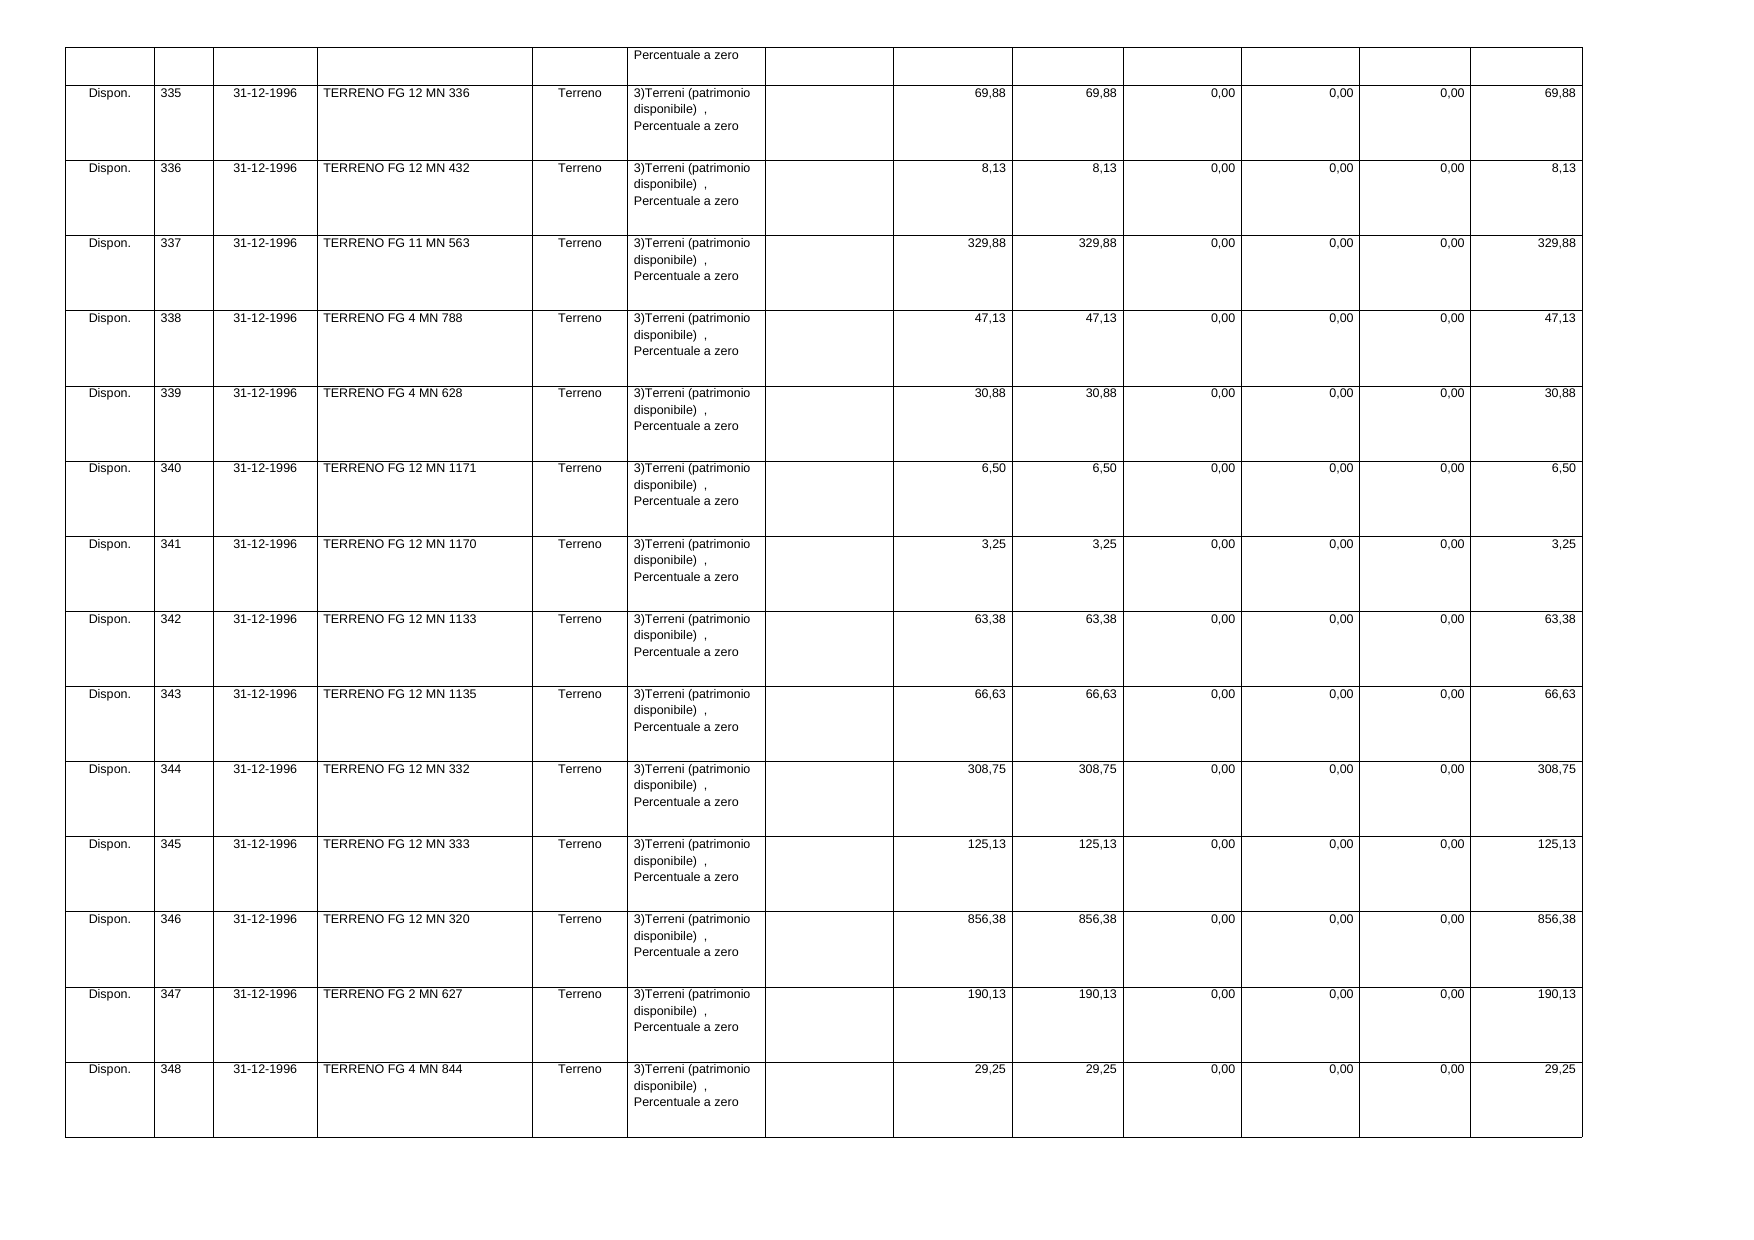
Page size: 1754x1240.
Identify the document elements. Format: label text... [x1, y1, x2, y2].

table_cell 30,88 [894, 387, 1012, 461]
table_cell 3)Terreni (patrimonio disponibile) , Percentuale a zero [628, 387, 765, 461]
table_cell TERRENO FG 12 MN 1170 [318, 537, 532, 611]
table_cell 0,00 [1124, 236, 1241, 310]
table_cell 0,00 [1360, 462, 1470, 536]
table_cell 0,00 [1242, 988, 1359, 1061]
table_cell Terreno [533, 537, 627, 611]
table_cell 6,50 [894, 462, 1012, 536]
table_cell Percentuale a zero [628, 48, 765, 85]
table_cell [1471, 48, 1582, 85]
table_cell 3,25 [894, 537, 1012, 611]
table_cell TERRENO FG 2 MN 627 [318, 988, 532, 1061]
table_cell 338 [155, 311, 213, 386]
table_cell [766, 912, 893, 986]
table_cell TERRENO FG 12 MN 336 [318, 86, 532, 160]
table_cell 63,38 [1471, 612, 1582, 686]
table_cell 31-12-1996 [214, 762, 317, 836]
table_cell 31-12-1996 [214, 1063, 317, 1137]
table_cell 346 [155, 912, 213, 986]
table_cell [318, 48, 532, 85]
table_cell 3)Terreni (patrimonio disponibile) , Percentuale a zero [628, 311, 765, 386]
table_cell 336 [155, 161, 213, 235]
table_cell 0,00 [1360, 988, 1470, 1061]
table_cell 31-12-1996 [214, 161, 317, 235]
table_cell 339 [155, 387, 213, 461]
table_cell 31-12-1996 [214, 236, 317, 310]
table_cell [214, 48, 317, 85]
table_cell 125,13 [894, 837, 1012, 911]
table_cell Terreno [533, 762, 627, 836]
table_cell 0,00 [1360, 387, 1470, 461]
table_cell 8,13 [894, 161, 1012, 235]
table_cell [766, 837, 893, 911]
table_cell 3)Terreni (patrimonio disponibile) , Percentuale a zero [628, 1063, 765, 1137]
table_cell 190,13 [1013, 988, 1123, 1061]
table_cell Terreno [533, 86, 627, 160]
table_cell Dispon. [66, 236, 154, 310]
table_cell TERRENO FG 4 MN 788 [318, 311, 532, 386]
table_cell [1124, 48, 1241, 85]
table_cell Terreno [533, 988, 627, 1061]
table_cell 0,00 [1242, 612, 1359, 686]
table_cell 31-12-1996 [214, 912, 317, 986]
table_cell 66,63 [1471, 687, 1582, 761]
table_cell 0,00 [1242, 311, 1359, 386]
table_cell 30,88 [1471, 387, 1582, 461]
table_cell 0,00 [1360, 311, 1470, 386]
table_cell Dispon. [66, 988, 154, 1061]
table_cell [894, 48, 1012, 85]
table_cell 329,88 [1013, 236, 1123, 310]
table_cell [766, 762, 893, 836]
table_cell 125,13 [1013, 837, 1123, 911]
table_cell Dispon. [66, 311, 154, 386]
table_cell 0,00 [1360, 762, 1470, 836]
table_cell [766, 462, 893, 536]
table_cell 3)Terreni (patrimonio disponibile) , Percentuale a zero [628, 462, 765, 536]
table_cell 6,50 [1013, 462, 1123, 536]
table_cell 329,88 [1471, 236, 1582, 310]
table_cell 3)Terreni (patrimonio disponibile) , Percentuale a zero [628, 236, 765, 310]
table_cell 0,00 [1360, 236, 1470, 310]
table_cell 31-12-1996 [214, 537, 317, 611]
table_cell 0,00 [1242, 387, 1359, 461]
table_cell Dispon. [66, 161, 154, 235]
table_cell [766, 988, 893, 1061]
table_cell 31-12-1996 [214, 687, 317, 761]
table_cell Dispon. [66, 1063, 154, 1137]
table_cell 340 [155, 462, 213, 536]
table_cell 345 [155, 837, 213, 911]
table_cell 0,00 [1124, 912, 1241, 986]
table_cell Dispon. [66, 762, 154, 836]
table_cell Terreno [533, 837, 627, 911]
table_cell Dispon. [66, 537, 154, 611]
table_cell [766, 86, 893, 160]
table_cell 308,75 [894, 762, 1012, 836]
table_cell 0,00 [1242, 86, 1359, 160]
table_cell 0,00 [1124, 161, 1241, 235]
table_cell [533, 48, 627, 85]
table_cell 190,13 [894, 988, 1012, 1061]
table_cell TERRENO FG 12 MN 1135 [318, 687, 532, 761]
table_cell 0,00 [1360, 1063, 1470, 1137]
table_cell 0,00 [1242, 912, 1359, 986]
table_cell Terreno [533, 236, 627, 310]
table_cell 0,00 [1242, 837, 1359, 911]
table_cell 0,00 [1124, 537, 1241, 611]
table_cell 3)Terreni (patrimonio disponibile) , Percentuale a zero [628, 912, 765, 986]
table_cell 344 [155, 762, 213, 836]
table_cell 31-12-1996 [214, 462, 317, 536]
table_cell 8,13 [1471, 161, 1582, 235]
table_cell Dispon. [66, 462, 154, 536]
table_cell TERRENO FG 12 MN 320 [318, 912, 532, 986]
table_cell 3)Terreni (patrimonio disponibile) , Percentuale a zero [628, 762, 765, 836]
table_cell 125,13 [1471, 837, 1582, 911]
table_cell [766, 161, 893, 235]
table_cell 0,00 [1124, 311, 1241, 386]
table_cell Terreno [533, 462, 627, 536]
table_cell 329,88 [894, 236, 1012, 310]
table_cell Dispon. [66, 86, 154, 160]
table_cell [1360, 48, 1470, 85]
table_cell TERRENO FG 12 MN 1171 [318, 462, 532, 536]
table_cell 0,00 [1124, 1063, 1241, 1137]
table_cell 3)Terreni (patrimonio disponibile) , Percentuale a zero [628, 161, 765, 235]
table_cell 343 [155, 687, 213, 761]
table_cell 47,13 [1013, 311, 1123, 386]
table_cell [766, 612, 893, 686]
table_cell 0,00 [1124, 762, 1241, 836]
table_cell 190,13 [1471, 988, 1582, 1061]
table_cell Dispon. [66, 612, 154, 686]
table_cell 348 [155, 1063, 213, 1137]
table_cell 342 [155, 612, 213, 686]
table_cell 47,13 [1471, 311, 1582, 386]
table_cell Terreno [533, 687, 627, 761]
table_cell 0,00 [1242, 537, 1359, 611]
table_cell Terreno [533, 912, 627, 986]
table_cell 337 [155, 236, 213, 310]
table_cell Terreno [533, 612, 627, 686]
table_cell [66, 48, 154, 85]
table_cell 0,00 [1242, 236, 1359, 310]
table_cell 3,25 [1471, 537, 1582, 611]
table_cell 69,88 [894, 86, 1012, 160]
table_cell 3)Terreni (patrimonio disponibile) , Percentuale a zero [628, 612, 765, 686]
table_cell 29,25 [1013, 1063, 1123, 1137]
table_cell Terreno [533, 161, 627, 235]
table_cell 0,00 [1242, 462, 1359, 536]
table_cell TERRENO FG 4 MN 844 [318, 1063, 532, 1137]
table_cell 0,00 [1124, 988, 1241, 1061]
table_cell [766, 687, 893, 761]
table_cell 341 [155, 537, 213, 611]
table_cell 3)Terreni (patrimonio disponibile) , Percentuale a zero [628, 687, 765, 761]
table_cell 47,13 [894, 311, 1012, 386]
table_cell 0,00 [1124, 687, 1241, 761]
table_cell 3,25 [1013, 537, 1123, 611]
table_cell [1013, 48, 1123, 85]
table_cell TERRENO FG 12 MN 332 [318, 762, 532, 836]
table_cell 0,00 [1124, 387, 1241, 461]
table_cell 3)Terreni (patrimonio disponibile) , Percentuale a zero [628, 537, 765, 611]
table_cell TERRENO FG 4 MN 628 [318, 387, 532, 461]
table_cell 347 [155, 988, 213, 1061]
table_cell 0,00 [1360, 912, 1470, 986]
table_cell TERRENO FG 11 MN 563 [318, 236, 532, 310]
table_cell 0,00 [1242, 1063, 1359, 1137]
table_cell 3)Terreni (patrimonio disponibile) , Percentuale a zero [628, 86, 765, 160]
table_cell 3)Terreni (patrimonio disponibile) , Percentuale a zero [628, 988, 765, 1061]
table_cell 31-12-1996 [214, 311, 317, 386]
table_cell 0,00 [1360, 687, 1470, 761]
table_cell 69,88 [1471, 86, 1582, 160]
table_cell 0,00 [1124, 837, 1241, 911]
table_cell 856,38 [1471, 912, 1582, 986]
table_cell [766, 387, 893, 461]
table_cell 308,75 [1013, 762, 1123, 836]
table_cell 856,38 [1013, 912, 1123, 986]
table_cell 6,50 [1471, 462, 1582, 536]
table_cell TERRENO FG 12 MN 1133 [318, 612, 532, 686]
table_cell 0,00 [1124, 86, 1241, 160]
table_cell 30,88 [1013, 387, 1123, 461]
table_cell Dispon. [66, 387, 154, 461]
table_cell 63,38 [1013, 612, 1123, 686]
table_cell 31-12-1996 [214, 387, 317, 461]
table_cell Terreno [533, 1063, 627, 1137]
table_cell 3)Terreni (patrimonio disponibile) , Percentuale a zero [628, 837, 765, 911]
table_cell 69,88 [1013, 86, 1123, 160]
table_cell Dispon. [66, 912, 154, 986]
table_cell [155, 48, 213, 85]
table_cell 308,75 [1471, 762, 1582, 836]
table_cell TERRENO FG 12 MN 333 [318, 837, 532, 911]
table_cell 63,38 [894, 612, 1012, 686]
table_cell 0,00 [1360, 612, 1470, 686]
table_cell Terreno [533, 387, 627, 461]
table_cell 0,00 [1124, 612, 1241, 686]
table_cell [766, 537, 893, 611]
table_cell 0,00 [1124, 462, 1241, 536]
table_cell 31-12-1996 [214, 837, 317, 911]
table_cell [1242, 48, 1359, 85]
table_cell 856,38 [894, 912, 1012, 986]
table_cell 0,00 [1360, 86, 1470, 160]
table_cell TERRENO FG 12 MN 432 [318, 161, 532, 235]
table_cell 31-12-1996 [214, 86, 317, 160]
table_cell Terreno [533, 311, 627, 386]
table_cell Dispon. [66, 687, 154, 761]
table_cell 335 [155, 86, 213, 160]
table_cell [766, 1063, 893, 1137]
table_cell 29,25 [894, 1063, 1012, 1137]
table_cell 66,63 [894, 687, 1012, 761]
table_cell 0,00 [1242, 161, 1359, 235]
table_cell 31-12-1996 [214, 988, 317, 1061]
table_cell 0,00 [1242, 762, 1359, 836]
table_cell 0,00 [1360, 537, 1470, 611]
table_cell 0,00 [1242, 687, 1359, 761]
table_cell 66,63 [1013, 687, 1123, 761]
table_cell Dispon. [66, 837, 154, 911]
table_cell 31-12-1996 [214, 612, 317, 686]
table_cell [766, 236, 893, 310]
table_cell 8,13 [1013, 161, 1123, 235]
table_cell 0,00 [1360, 837, 1470, 911]
table_cell [766, 311, 893, 386]
table_cell 0,00 [1360, 161, 1470, 235]
table_cell [766, 48, 893, 85]
table_cell 29,25 [1471, 1063, 1582, 1137]
